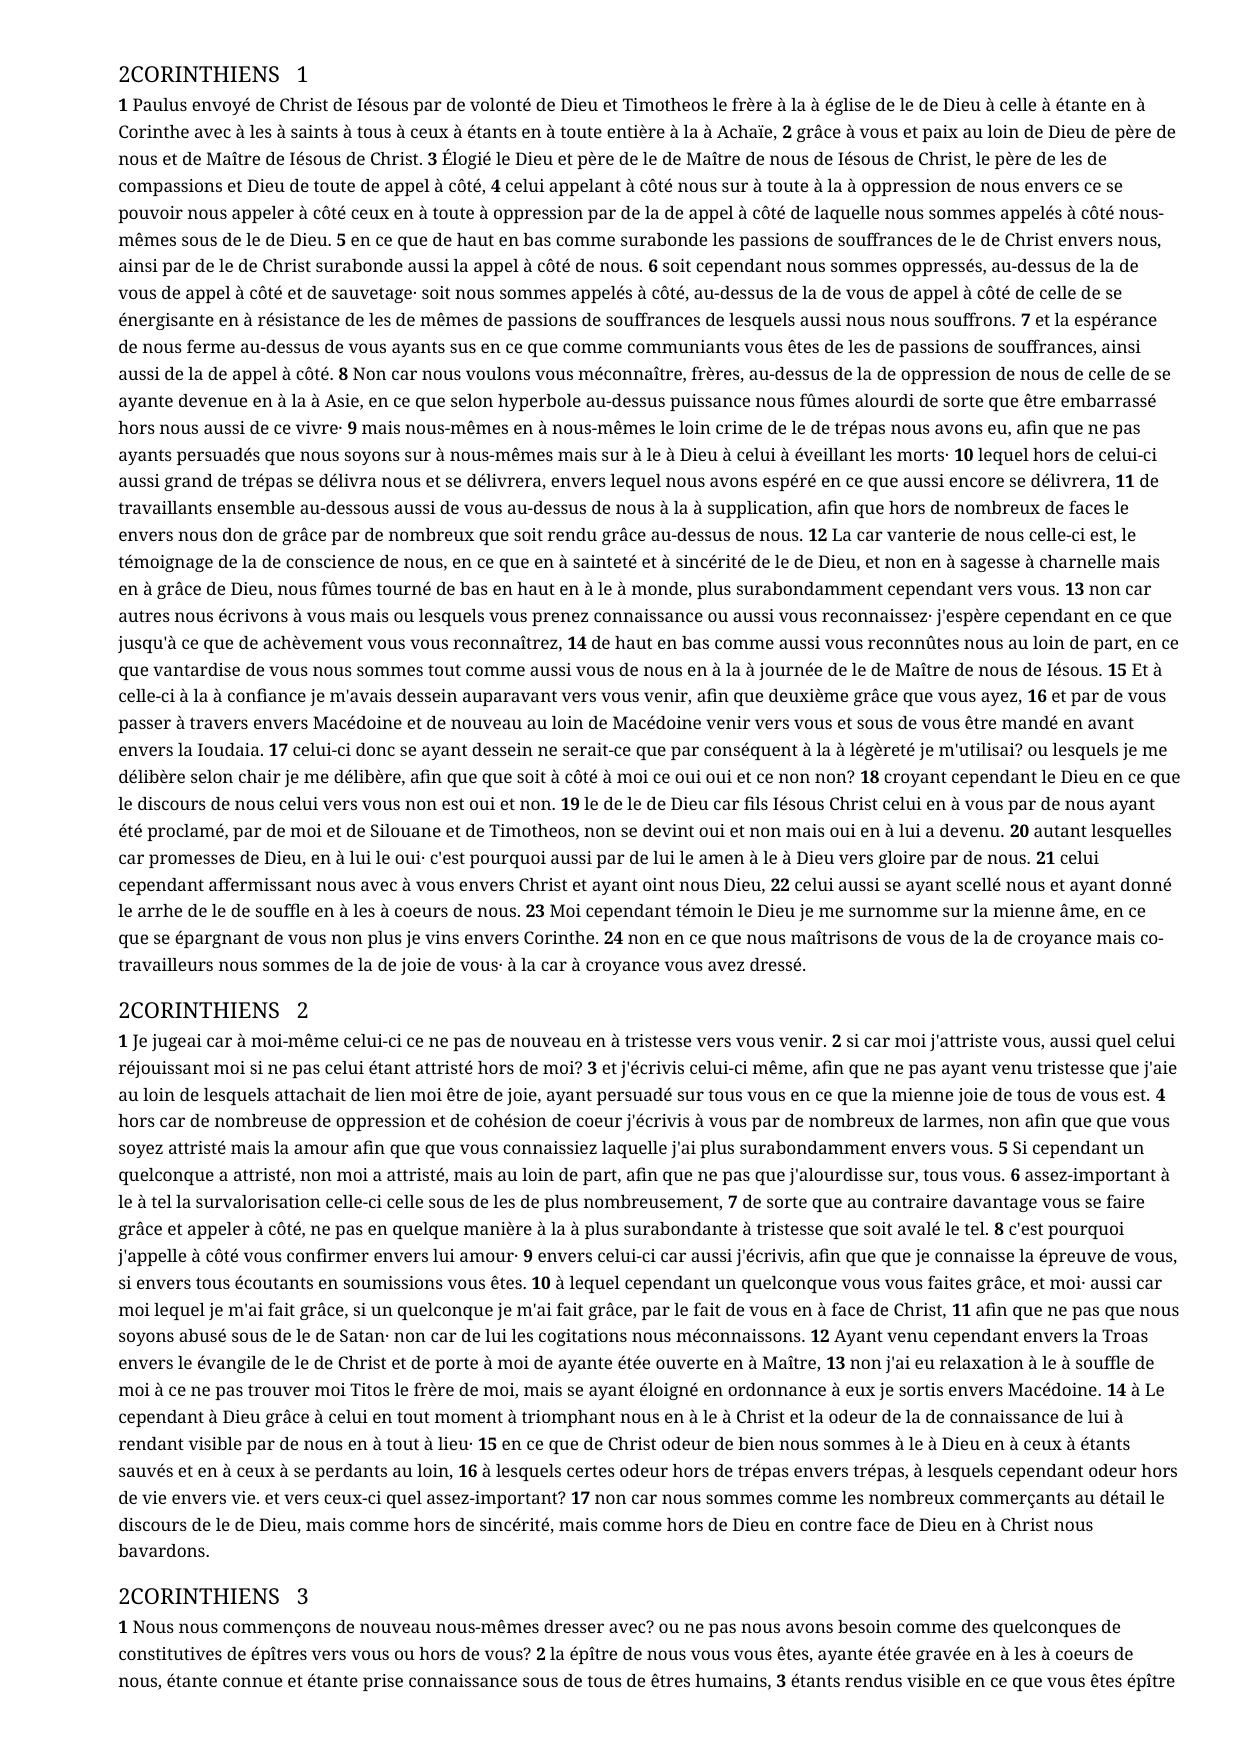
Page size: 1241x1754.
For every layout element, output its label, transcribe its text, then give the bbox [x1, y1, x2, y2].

text 1 Paulus envoyé de Christ de Iésous par de volonté de Dieu et Timotheos le frère à la à église de le de Dieu à celle à étante en à Corinthe avec à les à saints à tous à ceux à étants en à toute entière à la à Achaïe, 2 grâce à vous et paix au loin de Dieu de père de nous et de Maître de Iésous de Christ. 3 Élogié le Dieu et père de le de Maître de nous de Iésous de Christ, le père de les de compassions et Dieu de toute de appel à côté, 4 celui appelant à côté nous sur à toute à la à oppression de nous envers ce se pouvoir nous appeler à côté ceux en à toute à oppression par de la de appel à côté de laquelle nous sommes appelés à côté nous-mêmes sous de le de Dieu. 5 en ce que de haut en bas comme surabonde les passions de souffrances de le de Christ envers nous, ainsi par de le de Christ surabonde aussi la appel à côté de nous. 6 soit cependant nous sommes oppressés, au-dessus de la de vous de appel à côté et de sauvetage· soit nous sommes appelés à côté, au-dessus de la de vous de appel à côté de celle de se énergisante en à résistance de les de mêmes de passions de souffrances de lesquels aussi nous nous souffrons. 7 et la espérance de nous ferme au-dessus de vous ayants sus en ce que comme communiants vous êtes de les de passions de souffrances, ainsi aussi de la de appel à côté. 8 Non car nous voulons vous méconnaître, frères, au-dessus de la de oppression de nous de celle de se ayante devenue en à la à Asie, en ce que selon hyperbole au-dessus puissance nous fûmes alourdi de sorte que être embarrassé hors nous aussi de ce vivre· 9 mais nous-mêmes en à nous-mêmes le loin crime de le de trépas nous avons eu, afin que ne pas ayants persuadés que nous soyons sur à nous-mêmes mais sur à le à Dieu à celui à éveillant les morts· 10 lequel hors de celui-ci aussi grand de trépas se délivra nous et se délivrera, envers lequel nous avons espéré en ce que aussi encore se délivrera, 11 de travaillants ensemble au-dessous aussi de vous au-dessus de nous à la à supplication, afin que hors de nombreux de faces le envers nous don de grâce par de nombreux que soit rendu grâce au-dessus de nous. 12 La car vanterie de nous celle-ci est, le témoignage de la de conscience de nous, en ce que en à sainteté et à sincérité de le de Dieu, et non en à sagesse à charnelle mais en à grâce de Dieu, nous fûmes tourné de bas en haut en à le à monde, plus surabondamment cependant vers vous. 13 non car autres nous écrivons à vous mais ou lesquels vous prenez connaissance ou aussi vous reconnaissez· j'espère cependant en ce que jusqu'à ce que de achèvement vous vous reconnaîtrez, 14 de haut en bas comme aussi vous reconnûtes nous au loin de part, en ce que vantardise de vous nous sommes tout comme aussi vous de nous en à la à journée de le de Maître de nous de Iésous. 15 Et à celle-ci à la à confiance je m'avais dessein auparavant vers vous venir, afin que deuxième grâce que vous ayez, 16 et par de vous passer à travers envers Macédoine et de nouveau au loin de Macédoine venir vers vous et sous de vous être mandé en avant envers la Ioudaia. 17 celui-ci donc se ayant dessein ne serait-ce que par conséquent à la à légèreté je m'utilisai? ou lesquels je me délibère selon chair je me délibère, afin que que soit à côté à moi ce oui oui et ce non non? 18 croyant cependant le Dieu en ce que le discours de nous celui vers vous non est oui et non. 19 le de le de Dieu car fils Iésous Christ celui en à vous par de nous ayant été proclamé, par de moi et de Silouane et de Timotheos, non se devint oui et non mais oui en à lui a devenu. 20 autant lesquelles car promesses de Dieu, en à lui le oui· c'est pourquoi aussi par de lui le amen à le à Dieu vers gloire par de nous. 21 celui cependant affermissant nous avec à vous envers Christ et ayant oint nous Dieu, 22 celui aussi se ayant scellé nous et ayant donné le arrhe de le de souffle en à les à coeurs de nous. 23 Moi cependant témoin le Dieu je me surnomme sur la mienne âme, en ce que se épargnant de vous non plus je vins envers Corinthe. 24 non en ce que nous maîtrisons de vous de la de croyance mais co-travailleurs nous sommes de la de joie de vous· à la car à croyance vous avez dressé. [118, 93, 1181, 977]
text 1 Je jugeai car à moi-même celui-ci ce ne pas de nouveau en à tristesse vers vous venir. 2 si car moi j'attriste vous, aussi quel celui réjouissant moi si ne pas celui étant attristé hors de moi? 3 et j'écrivis celui-ci même, afin que ne pas ayant venu tristesse que j'aie au loin de lesquels attachait de lien moi être de joie, ayant persuadé sur tous vous en ce que la mienne joie de tous de vous est. 4 hors car de nombreuse de oppression et de cohésion de coeur j'écrivis à vous par de nombreux de larmes, non afin que que vous soyez attristé mais la amour afin que que vous connaissiez laquelle j'ai plus surabondamment envers vous. 5 Si cependant un quelconque a attristé, non moi a attristé, mais au loin de part, afin que ne pas que j'alourdisse sur, tous vous. 6 assez-important à le à tel la survalorisation celle-ci celle sous de les de plus nombreusement, 7 de sorte que au contraire davantage vous se faire grâce et appeler à côté, ne pas en quelque manière à la à plus surabondante à tristesse que soit avalé le tel. 8 c'est pourquoi j'appelle à côté vous confirmer envers lui amour· 9 envers celui-ci car aussi j'écrivis, afin que que je connaisse la épreuve de vous, si envers tous écoutants en soumissions vous êtes. 10 à lequel cependant un quelconque vous vous faites grâce, et moi· aussi car moi lequel je m'ai fait grâce, si un quelconque je m'ai fait grâce, par le fait de vous en à face de Christ, 11 afin que ne pas que nous soyons abusé sous de le de Satan· non car de lui les cogitations nous méconnaissons. 12 Ayant venu cependant envers la Troas envers le évangile de le de Christ et de porte à moi de ayante étée ouverte en à Maître, 13 non j'ai eu relaxation à le à souffle de moi à ce ne pas trouver moi Titos le frère de moi, mais se ayant éloigné en ordonnance à eux je sortis envers Macédoine. 14 à Le cependant à Dieu grâce à celui en tout moment à triomphant nous en à le à Christ et la odeur de la de connaissance de lui à rendant visible par de nous en à tout à lieu· 15 en ce que de Christ odeur de bien nous sommes à le à Dieu en à ceux à étants sauvés et en à ceux à se perdants au loin, 16 à lesquels certes odeur hors de trépas envers trépas, à lesquels cependant odeur hors de vie envers vie. et vers ceux-ci quel assez-important? 17 non car nous sommes comme les nombreux commerçants au détail le discours de le de Dieu, mais comme hors de sincérité, mais comme hors de Dieu en contre face de Dieu en à Christ nous bavardons. [118, 1029, 1181, 1563]
text 2CORINTHIENS 1 [118, 59, 1181, 89]
text 2CORINTHIENS 2 [118, 995, 1181, 1024]
text 1 Nous nous commençons de nouveau nous-mêmes dresser avec? ou ne pas nous avons besoin comme des quelconques de constitutives de épîtres vers vous ou hors de vous? 2 la épître de nous vous vous êtes, ayante étée gravée en à les à coeurs de nous, étante connue et étante prise connaissance sous de tous de êtres humains, 3 étants rendus visible en ce que vous êtes épître [118, 1615, 1181, 1692]
text 2CORINTHIENS 3 [118, 1581, 1181, 1611]
